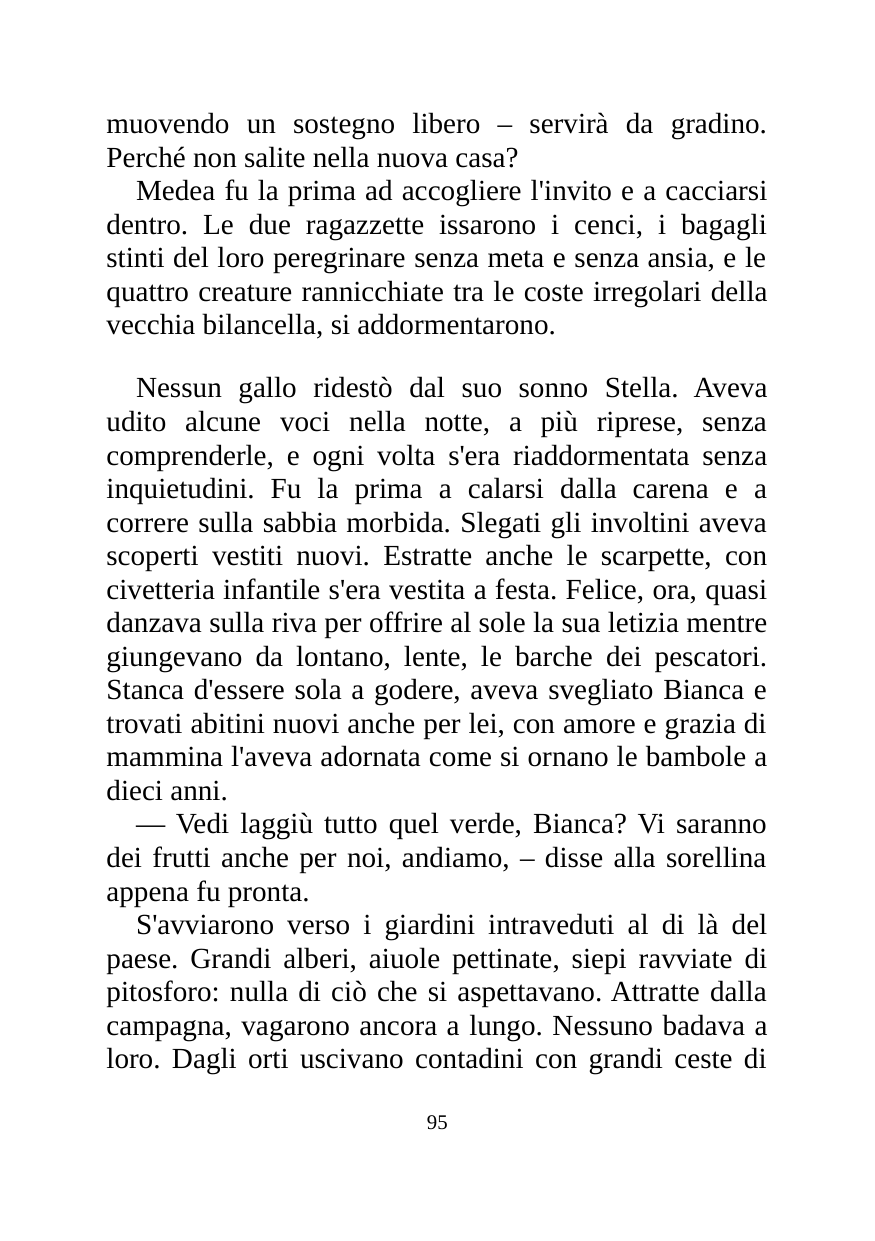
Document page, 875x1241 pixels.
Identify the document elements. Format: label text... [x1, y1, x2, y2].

text Medea fu la prima ad accogliere l'invito e a cacciarsi dentro. Le due ragazzette issarono i cenci, i bagagli stinti del loro peregrinare senza meta e senza ansia, e le quattro creature rannicchiate tra le coste irregolari della vecchia bilancella, si addormentarono. [106, 173, 768, 341]
text S'avviarono verso i giardini intraveduti al di là del paese. Grandi alberi, aiuole pettinate, siepi ravviate di pitosforo: nulla di ciò che si aspettavano. Attratte dalla campagna, vagarono ancora a lungo. Nessuno badava a loro. Dagli orti uscivano contadini con grandi ceste di [106, 907, 768, 1075]
text muovendo un sostegno libero – servirà da gradino. Perché non salite nella nuova casa? [106, 106, 768, 173]
text Nessun gallo ridestò dal suo sonno Stella. Aveva udito alcune voci nella notte, a più riprese, senza comprenderle, e ogni volta s'era riaddormentata senza inquietudini. Fu la prima a calarsi dalla carena e a correre sulla sabbia morbida. Slegati gli involtini aveva scoperti vestiti nuovi. Estratte anche le scarpette, con civetteria infantile s'era vestita a festa. Felice, ora, quasi danzava sulla riva per offrire al sole la sua letizia mentre giungevano da lontano, lente, le barche dei pescatori. Stanca d'essere sola a godere, aveva svegliato Bianca e trovati abitini nuovi anche per lei, con amore e grazia di mammina l'aveva adornata come si ornano le bambole a dieci anni. [106, 371, 768, 807]
text — Vedi laggiù tutto quel verde, Bianca? Vi saranno dei frutti anche per noi, andiamo, – disse alla sorellina appena fu pronta. [106, 807, 768, 907]
